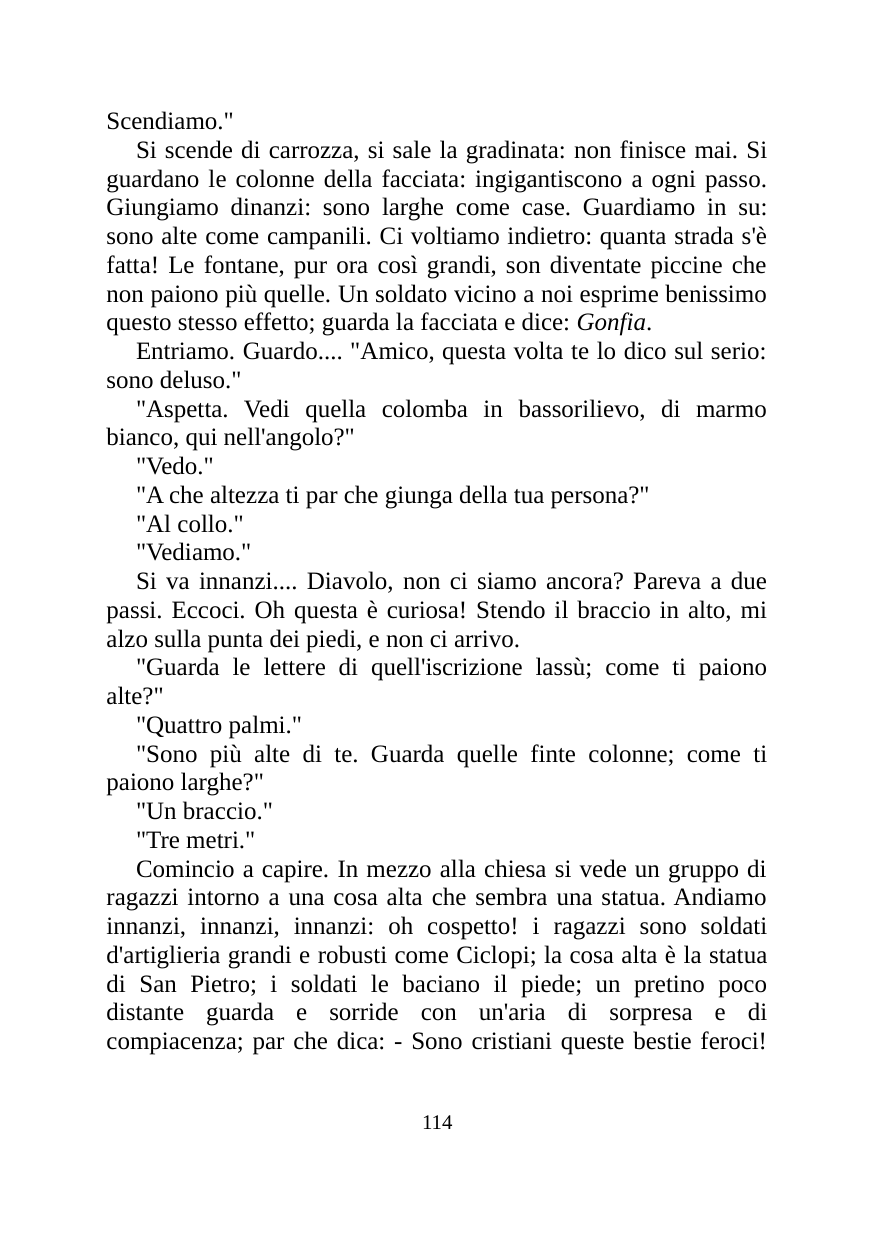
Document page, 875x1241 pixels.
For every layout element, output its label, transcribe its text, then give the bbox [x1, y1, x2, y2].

text "Vedo." [106, 451, 768, 480]
text Si va innanzi.... Diavolo, non ci siamo ancora? Pareva a due passi. Eccoci. Oh questa è curiosa! Stendo il braccio in alto, mi alzo sulla punta dei piedi, e non ci arrivo. [106, 566, 768, 652]
text "Guarda le lettere di quell'iscrizione lassù; come ti paiono alte?" [106, 652, 768, 710]
text Scendiamo." [106, 106, 768, 135]
text Entriamo. Guardo.... "Amico, questa volta te lo dico sul serio: sono deluso." [106, 336, 768, 394]
text "A che altezza ti par che giunga della tua persona?" [106, 480, 768, 509]
text "Aspetta. Vedi quella colomba in bassorilievo, di marmo bianco, qui nell'angolo?" [106, 394, 768, 451]
text "Quattro palmi." [106, 710, 768, 739]
text Comincio a capire. In mezzo alla chiesa si vede un gruppo di ragazzi intorno a una cosa alta che sembra una statua. Andiamo innanzi, innanzi, innanzi: oh cospetto! i ragazzi sono soldati d'artiglieria grandi e robusti come Ciclopi; la cosa alta è la statua di San Pietro; i soldati le baciano il piede; un pretino poco distante guarda e sorride con un'aria di sorpresa e di compiacenza; par che dica: - Sono cristiani queste bestie feroci! [106, 854, 768, 1055]
text "Un braccio." [106, 796, 768, 825]
text "Vediamo." [106, 537, 768, 566]
text "Sono più alte di te. Guarda quelle finte colonne; come ti paiono larghe?" [106, 739, 768, 796]
text "Al collo." [106, 509, 768, 537]
text Si scende di carrozza, si sale la gradinata: non finisce mai. Si guardano le colonne della facciata: ingigantiscono a ogni passo. Giungiamo dinanzi: sono larghe come case. Guardiamo in su: sono alte come campanili. Ci voltiamo indietro: quanta strada s'è fatta! Le fontane, pur ora così grandi, son diventate piccine che non paiono più quelle. Un soldato vicino a noi esprime benissimo questo stesso effetto; guarda la facciata e dice: Gonfia. [106, 135, 768, 336]
text "Tre metri." [106, 825, 768, 854]
